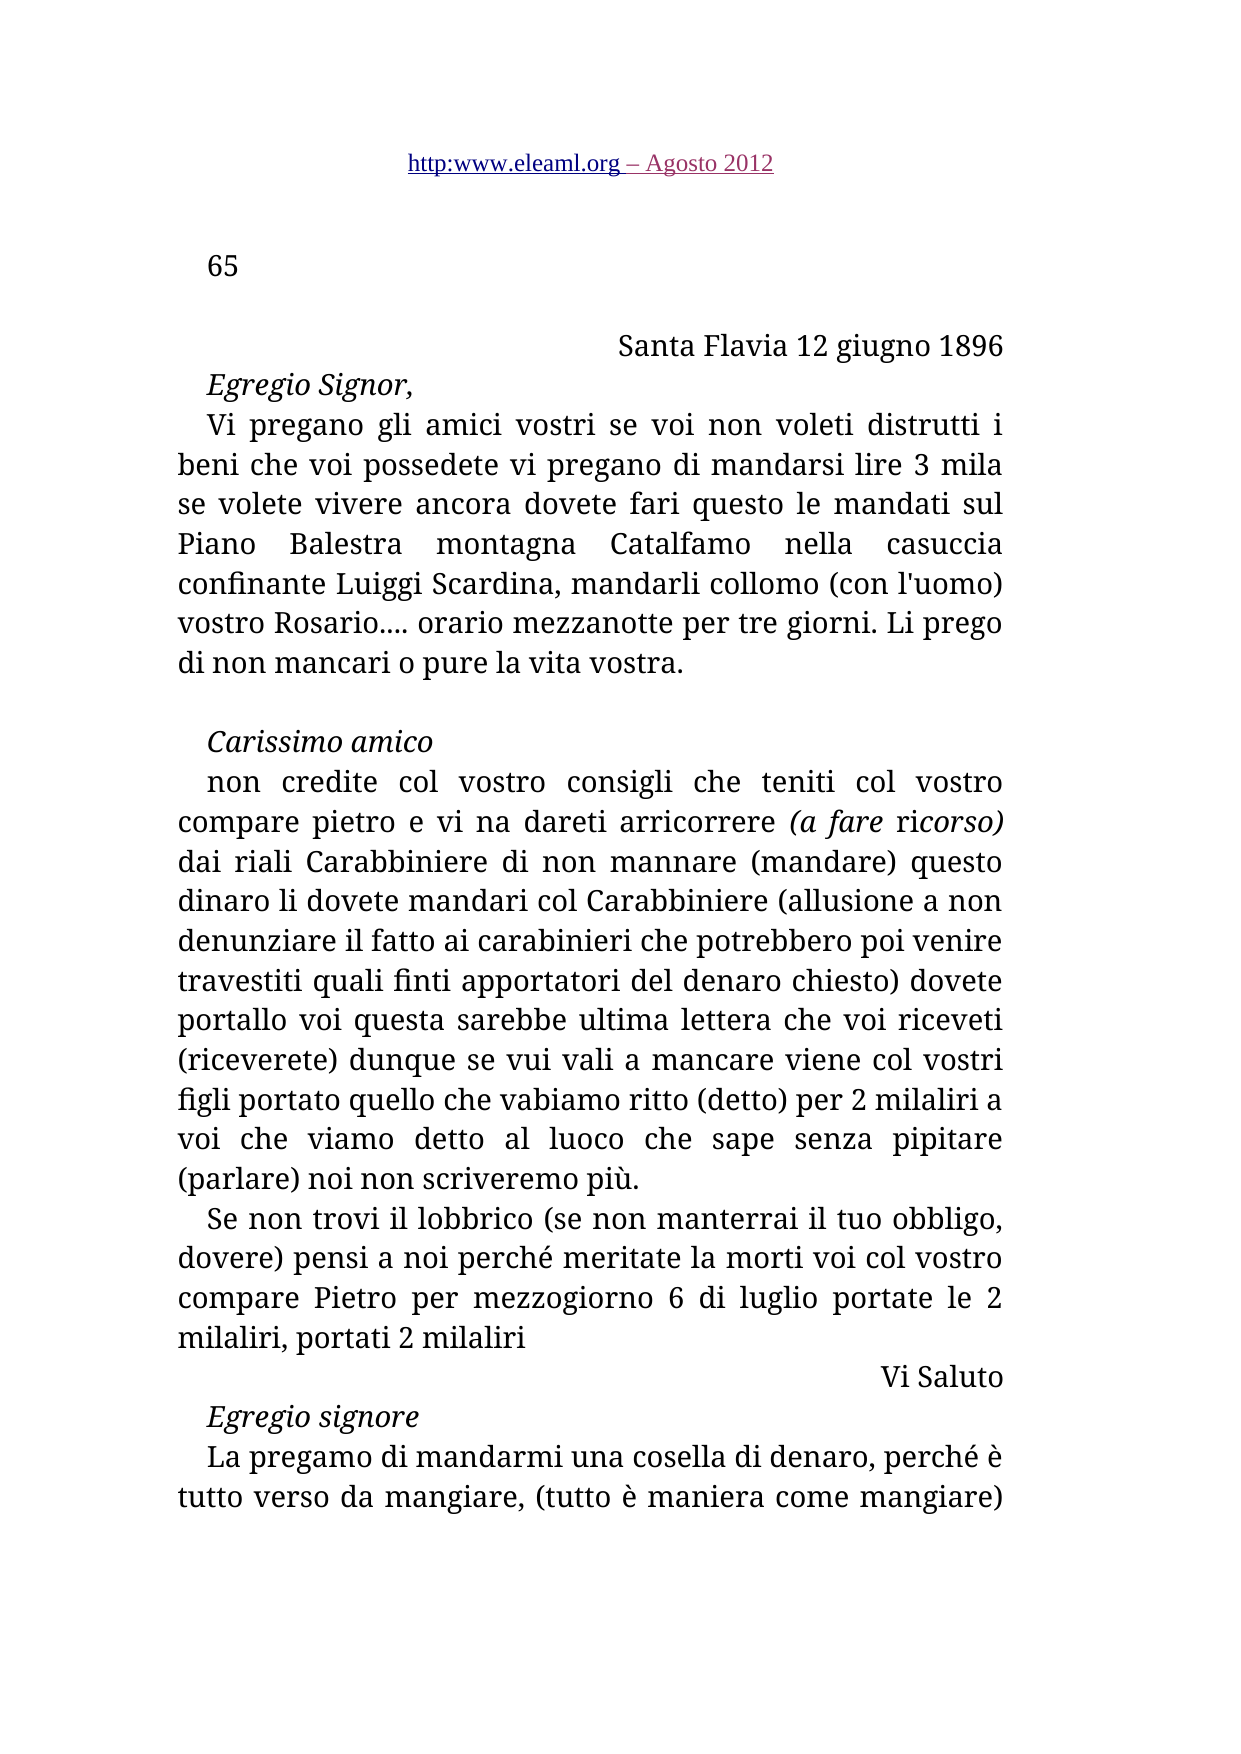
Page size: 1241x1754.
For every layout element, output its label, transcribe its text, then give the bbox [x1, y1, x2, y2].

text Carissimo amico [177, 722, 1004, 761]
text La pregamo di mandarmi una cosella di denaro, perché è tutto verso da mangiare, (tutto è maniera come mangiare) [177, 1436, 1004, 1516]
text Santa Flavia 12 giugno 1896 [177, 325, 1004, 364]
text Egregio Signor, [177, 364, 1004, 404]
text 65 [177, 246, 1004, 285]
text Egregio signore [177, 1396, 1004, 1436]
text Se non trovi il lobbrico (se non manterrai il tuo obbligo, dovere) pensi a noi perché meritate la morti voi col vostro compare Pietro per mezzogiorno 6 di luglio portate le 2 milaliri, portati 2 milaliri [177, 1198, 1004, 1357]
text Vi Saluto [177, 1357, 1004, 1396]
text non credite col vostro consigli che teniti col vostro compare pietro e vi na dareti arricorrere (a fare ricorso) dai riali Carabbiniere di non mannare (mandare) questo dinaro li dovete mandari col Carabbiniere (allusione a non denunziare il fatto ai carabinieri che potrebbero poi venire travestiti quali finti apportatori del denaro chiesto) dovete portallo voi questa sarebbe ultima lettera che voi riceveti (riceverete) dunque se vui vali a mancare viene col vostri figli portato quello che vabiamo ritto (detto) per 2 milaliri a voi che viamo detto al luoco che sape senza pipitare (parlare) noi non scriveremo più. [177, 761, 1004, 1198]
text Vi pregano gli amici vostri se voi non voleti distrutti i beni che voi possedete vi pregano di mandarsi lire 3 mila se volete vivere ancora dovete fari questo le mandati sul Piano Balestra montagna Catalfamo nella casuccia confinante Luiggi Scardina, mandarli collomo (con l'uomo) vostro Rosario.... orario mezzanotte per tre giorni. Li prego di non mancari o pure la vita vostra. [177, 404, 1004, 682]
